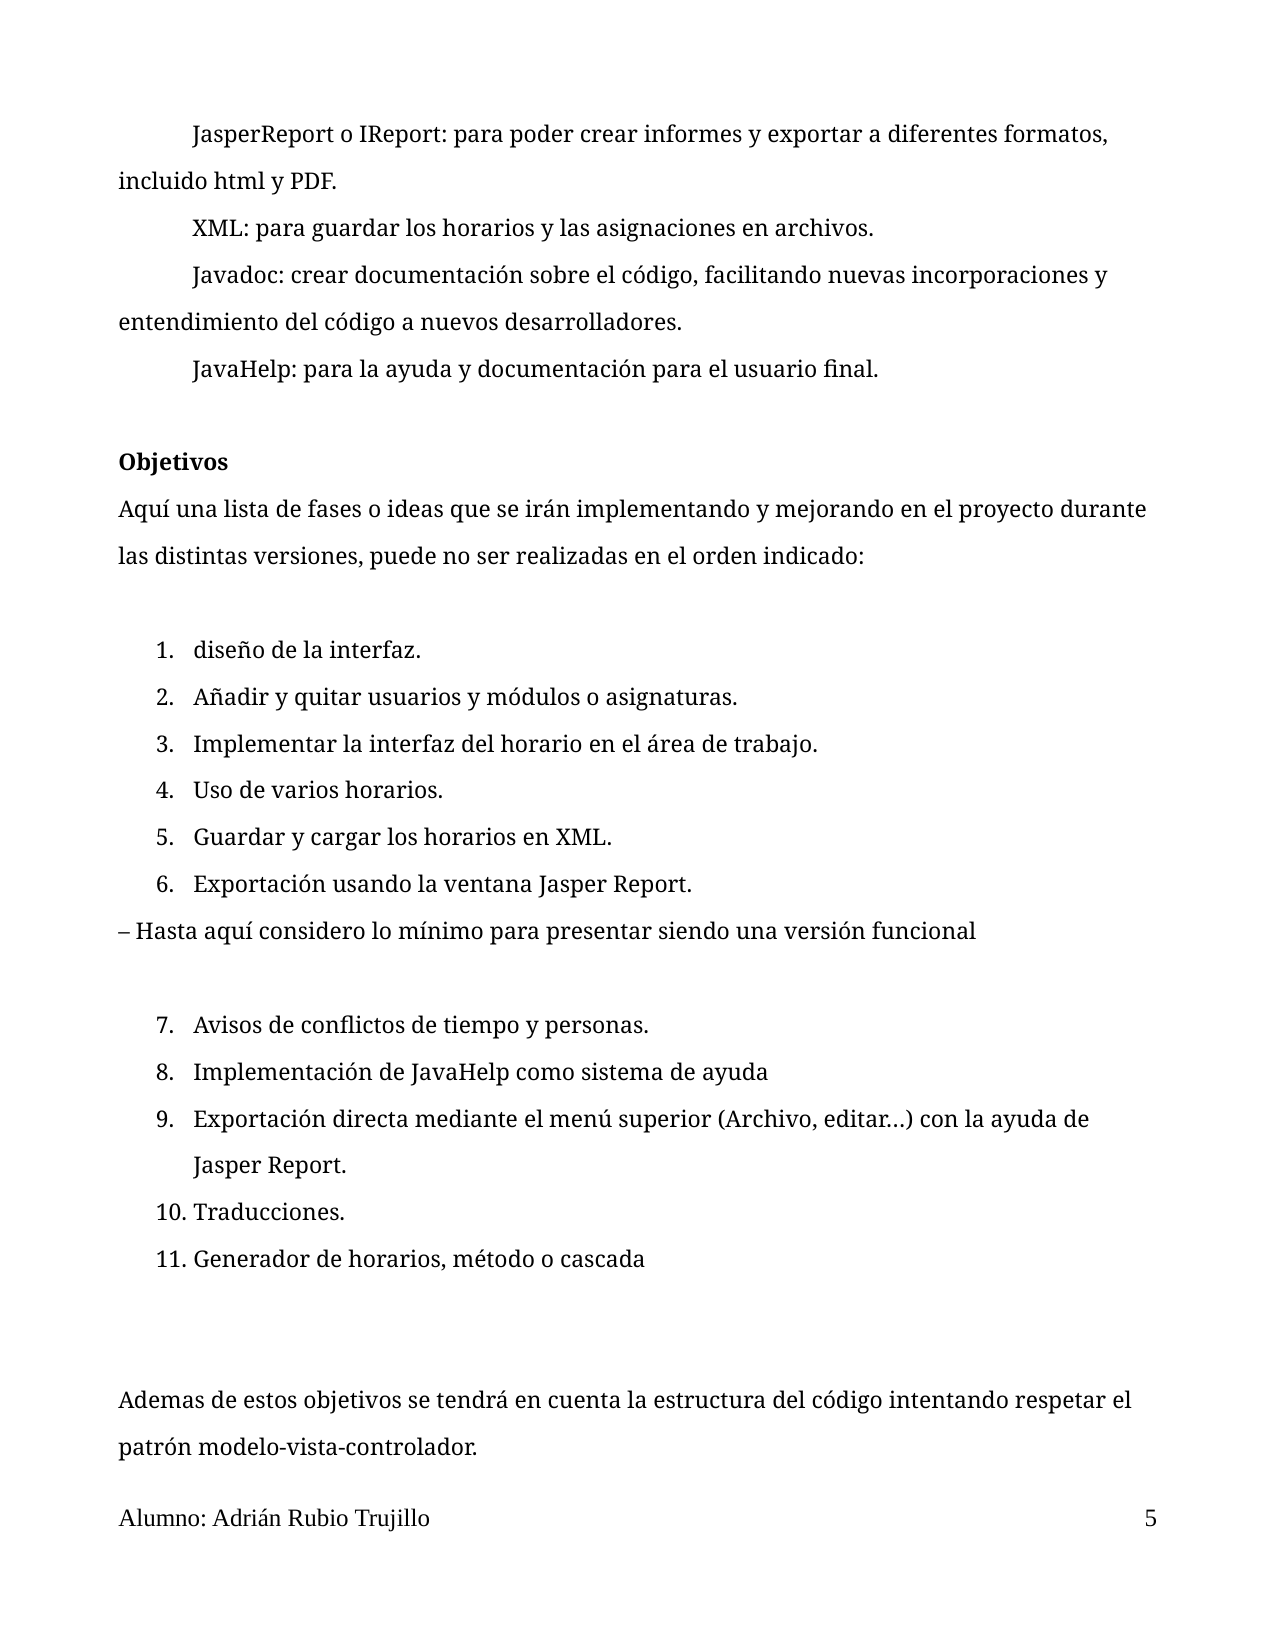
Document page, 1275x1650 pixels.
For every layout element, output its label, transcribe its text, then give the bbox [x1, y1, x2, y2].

text XML: para guardar los horarios y las asignaciones en archivos. [118, 212, 1157, 243]
list Implementar la interfaz del horario en el área de trabajo. [156, 727, 1157, 759]
list Exportación usando la ventana Jasper Report. [156, 868, 1157, 899]
list Añadir y quitar usuarios y módulos o asignaturas. [156, 681, 1157, 712]
list Generador de horarios, método o cascada [156, 1243, 1157, 1274]
list Exportación directa mediante el menú superior (Archivo, editar…) con la ayuda de Jasper Report. [156, 1102, 1157, 1181]
text JavaHelp: para la ayuda y documentación para el usuario final. [118, 352, 1157, 384]
list Traducciones. [156, 1196, 1157, 1227]
text – Hasta aquí considero lo mínimo para presentar siendo una versión funcional [118, 915, 1157, 946]
list Uso de varios horarios. [156, 774, 1157, 806]
list diseño de la interfaz. [156, 634, 1157, 665]
text JasperReport o IReport: para poder crear informes y exportar a diferentes formatos, incluido html y PDF. [118, 118, 1157, 196]
text Ademas de estos objetivos se tendrá en cuenta la estructura del código intentando respetar el patrón modelo-vista-controlador. [118, 1384, 1157, 1462]
text Objetivos [118, 446, 1157, 477]
text Javadoc: crear documentación sobre el código, facilitando nuevas incorporaciones y entendimiento del código a nuevos desarrolladores. [118, 259, 1157, 337]
list Guardar y cargar los horarios en XML. [156, 821, 1157, 852]
text Aquí una lista de fases o ideas que se irán implementando y mejorando en el proyecto durante las distintas versiones, puede no ser realizadas en el orden indicado: [118, 493, 1157, 571]
list Implementación de JavaHelp como sistema de ayuda [156, 1056, 1157, 1087]
list Avisos de conflictos de tiempo y personas. [156, 1009, 1157, 1040]
